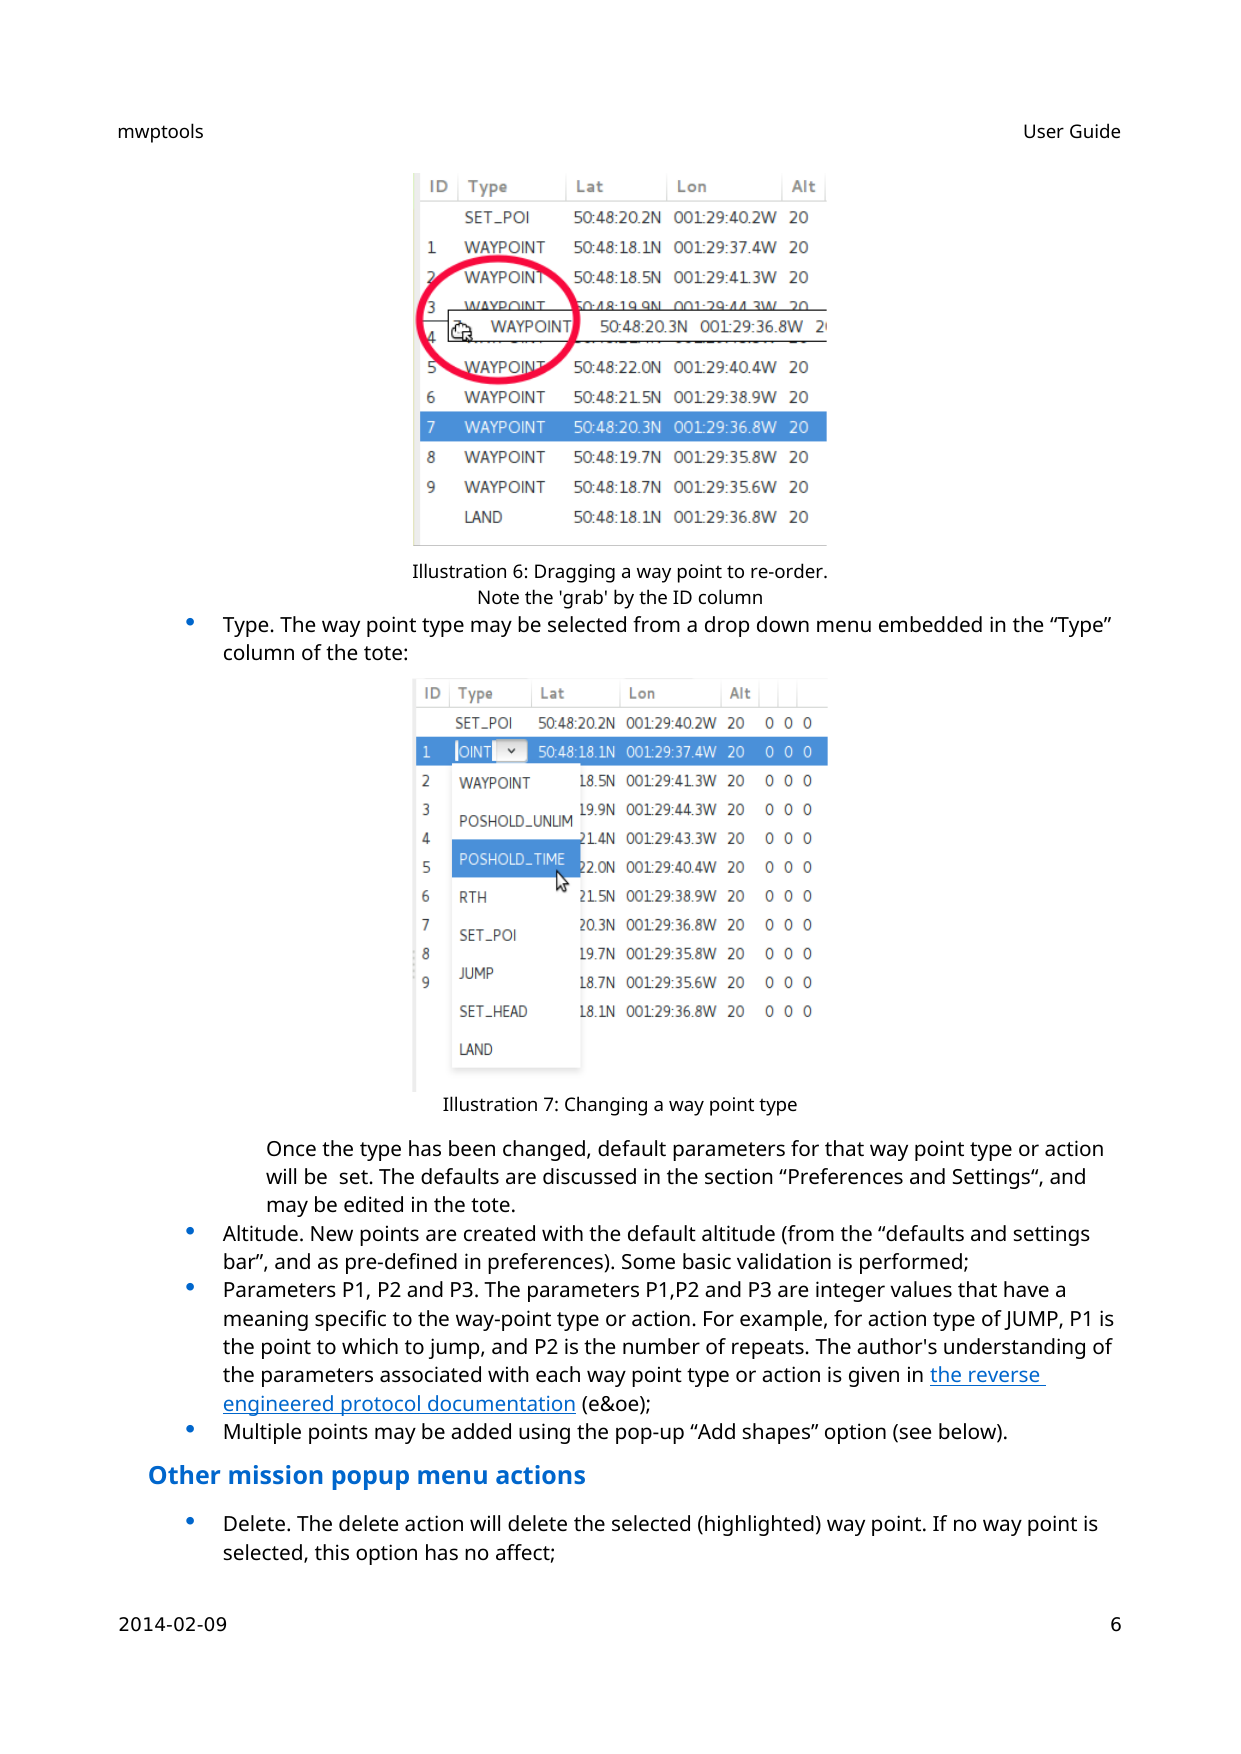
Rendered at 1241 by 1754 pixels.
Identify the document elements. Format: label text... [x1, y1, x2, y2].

picture [413, 173, 827, 547]
text Illustration 7: Changing a way point type [384, 1092, 856, 1117]
picture [412, 678, 828, 1092]
list Type. The way point type may be selected from a drop down menu embedded in the “Type” column of the tote: [185, 547, 1122, 667]
list Parameters P1, P2 and P3. The parameters P1,P2 and P3 are integer values that have a meaning specific to the way-point type or action. For example, for action type of JUMP, P1 is the point to which to jump, and P2 is the number of repeats. The author's understanding of the parameters associated with each way point type or action is given in the reverse engineered protocol documentation (e&oe); [185, 1276, 1122, 1417]
subtitle Other mission popup menu actions [148, 1457, 1122, 1491]
list Illustration 6: Dragging a way point to re-order. Note the 'grab' by the ID column [403, 185, 836, 610]
list Delete. The delete action will delete the selected (highlighted) way point. If no way point is selected, this option has no affect; [185, 1509, 1122, 1566]
list Altitude. New points are created with the default altitude (from the “defaults and settings bar”, and as pre-defined in preferences). Some basic validation is performed; [185, 1219, 1122, 1276]
list Multiple points may be added using the pop-up “Add shapes” option (see below). [185, 1417, 1122, 1446]
text Once the type has been changed, default parameters for that way point type or action will be set. The defaults are discussed in the section “Preferences and Settings“, and may be edited in the tote. [266, 1134, 1122, 1219]
